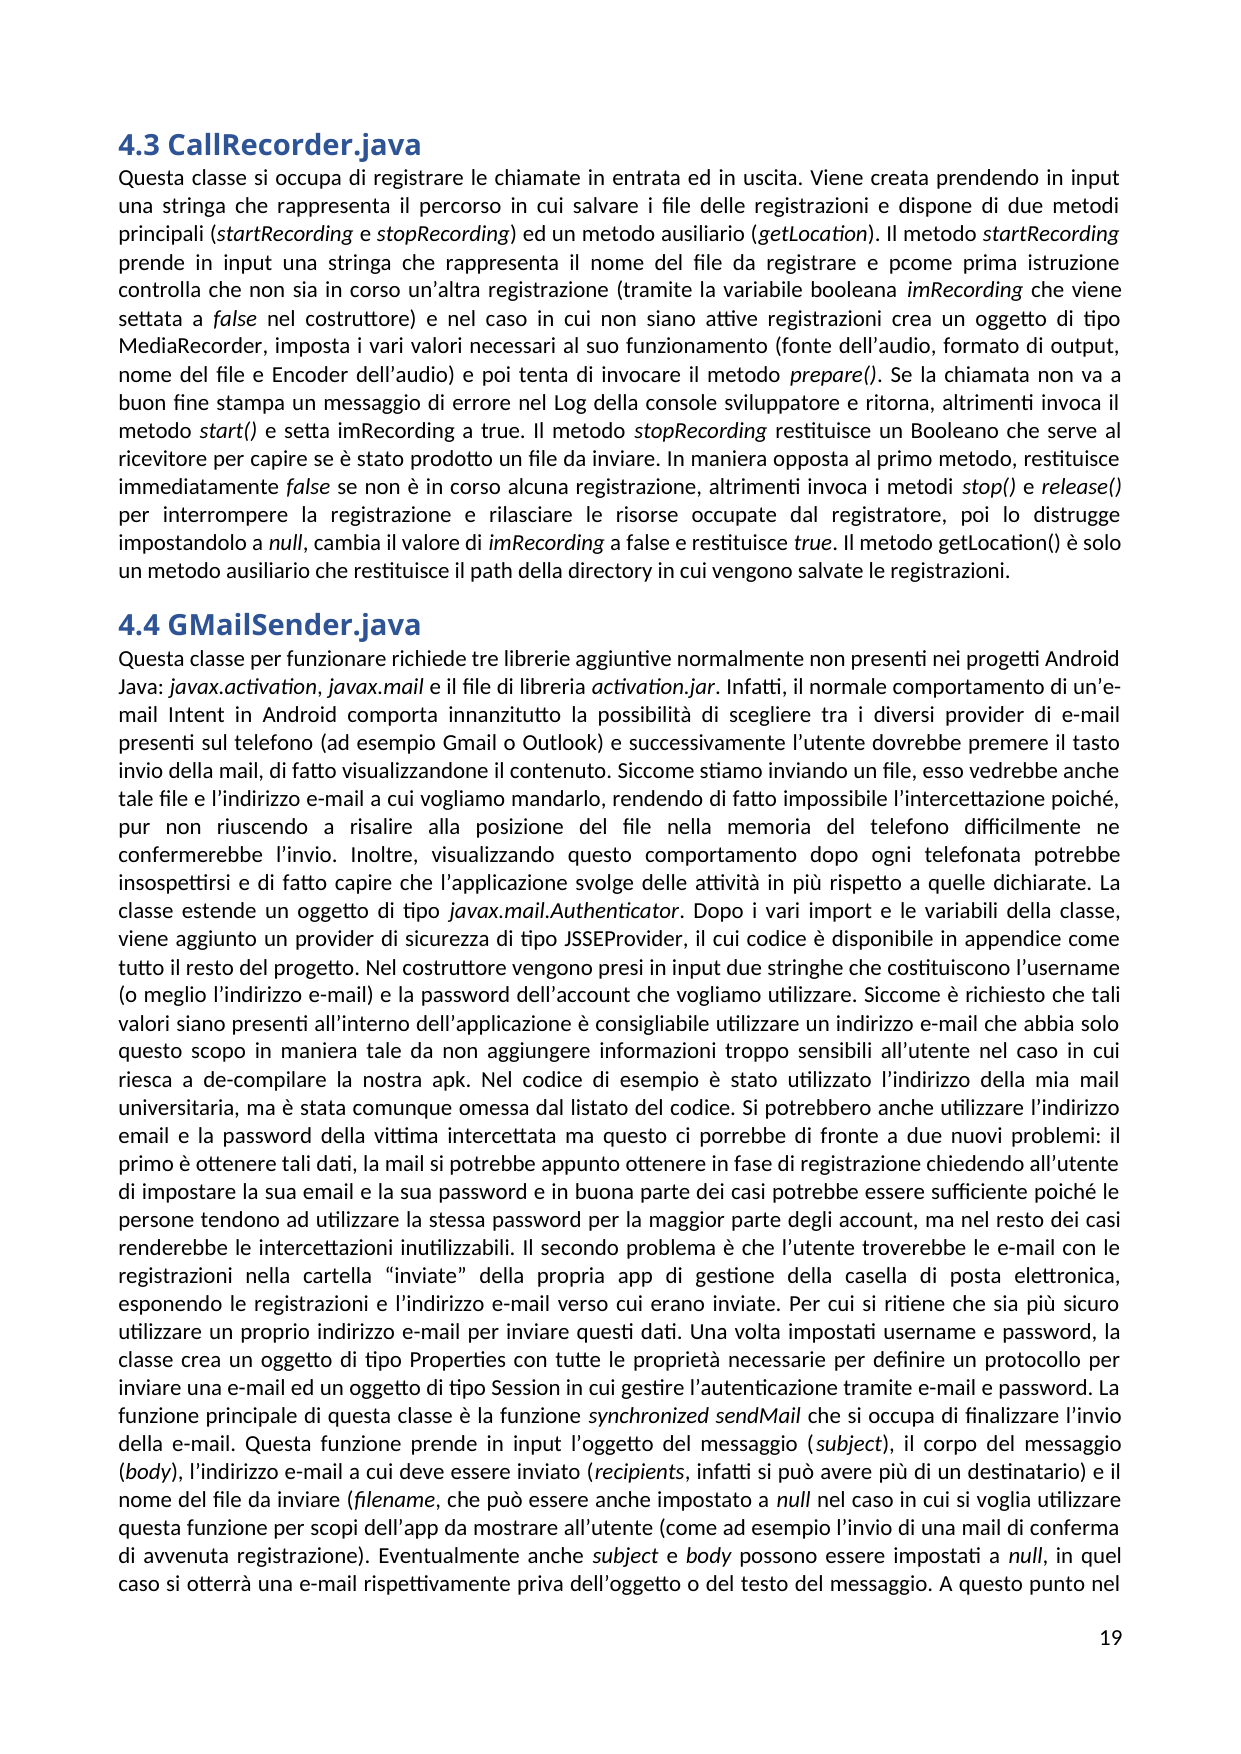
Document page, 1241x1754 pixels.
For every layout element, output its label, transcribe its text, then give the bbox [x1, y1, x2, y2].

subtitle 4.3 CallRecorder.java [118, 124, 1122, 163]
text Questa classe si occupa di registrare le chiamate in entrata ed in uscita. Viene creata prendendo in input una stringa che rappresenta il percorso in cui salvare i file delle registrazioni e dispone di due metodi principali (startRecording e stopRecording) ed un metodo ausiliario (getLocation). Il metodo startRecording prende in input una stringa che rappresenta il nome del file da registrare e pcome prima istruzione controlla che non sia in corso un’altra registrazione (tramite la variabile booleana imRecording che viene settata a false nel costruttore) e nel caso in cui non siano attive registrazioni crea un oggetto di tipo MediaRecorder, imposta i vari valori necessari al suo funzionamento (fonte dell’audio, formato di output, nome del file e Encoder dell’audio) e poi tenta di invocare il metodo prepare(). Se la chiamata non va a buon fine stampa un messaggio di errore nel Log della console sviluppatore e ritorna, altrimenti invoca il metodo start() e setta imRecording a true. Il metodo stopRecording restituisce un Booleano che serve al ricevitore per capire se è stato prodotto un file da inviare. In maniera opposta al primo metodo, restituisce immediatamente false se non è in corso alcuna registrazione, altrimenti invoca i metodi stop() e release() per interrompere la registrazione e rilasciare le risorse occupate dal registratore, poi lo distrugge impostandolo a null, cambia il valore di imRecording a false e restituisce true. Il metodo getLocation() è solo un metodo ausiliario che restituisce il path della directory in cui vengono salvate le registrazioni. [118, 163, 1122, 584]
subtitle 4.4 GMailSender.java [118, 605, 1122, 644]
text Questa classe per funzionare richiede tre librerie aggiuntive normalmente non presenti nei progetti Android Java: javax.activation, javax.mail e il file di libreria activation.jar. Infatti, il normale comportamento di un’e-mail Intent in Android comporta innanzitutto la possibilità di scegliere tra i diversi provider di e-mail presenti sul telefono (ad esempio Gmail o Outlook) e successivamente l’utente dovrebbe premere il tasto invio della mail, di fatto visualizzandone il contenuto. Siccome stiamo inviando un file, esso vedrebbe anche tale file e l’indirizzo e-mail a cui vogliamo mandarlo, rendendo di fatto impossibile l’intercettazione poiché, pur non riuscendo a risalire alla posizione del file nella memoria del telefono difficilmente ne confermerebbe l’invio. Inoltre, visualizzando questo comportamento dopo ogni telefonata potrebbe insospettirsi e di fatto capire che l’applicazione svolge delle attività in più rispetto a quelle dichiarate. La classe estende un oggetto di tipo javax.mail.Authenticator. Dopo i vari import e le variabili della classe, viene aggiunto un provider di sicurezza di tipo JSSEProvider, il cui codice è disponibile in appendice come tutto il resto del progetto. Nel costruttore vengono presi in input due stringhe che costituiscono l’username (o meglio l’indirizzo e-mail) e la password dell’account che vogliamo utilizzare. Siccome è richiesto che tali valori siano presenti all’interno dell’applicazione è consigliabile utilizzare un indirizzo e-mail che abbia solo questo scopo in maniera tale da non aggiungere informazioni troppo sensibili all’utente nel caso in cui riesca a de-compilare la nostra apk. Nel codice di esempio è stato utilizzato l’indirizzo della mia mail universitaria, ma è stata comunque omessa dal listato del codice. Si potrebbero anche utilizzare l’indirizzo email e la password della vittima intercettata ma questo ci porrebbe di fronte a due nuovi problemi: il primo è ottenere tali dati, la mail si potrebbe appunto ottenere in fase di registrazione chiedendo all’utente di impostare la sua email e la sua password e in buona parte dei casi potrebbe essere sufficiente poiché le persone tendono ad utilizzare la stessa password per la maggior parte degli account, ma nel resto dei casi renderebbe le intercettazioni inutilizzabili. Il secondo problema è che l’utente troverebbe le e-mail con le registrazioni nella cartella “inviate” della propria app di gestione della casella di posta elettronica, esponendo le registrazioni e l’indirizzo e-mail verso cui erano inviate. Per cui si ritiene che sia più sicuro utilizzare un proprio indirizzo e-mail per inviare questi dati. Una volta impostati username e password, la classe crea un oggetto di tipo Properties con tutte le proprietà necessarie per definire un protocollo per inviare una e-mail ed un oggetto di tipo Session in cui gestire l’autenticazione tramite e-mail e password. La funzione principale di questa classe è la funzione synchronized sendMail che si occupa di finalizzare l’invio della e-mail. Questa funzione prende in input l’oggetto del messaggio (subject), il corpo del messaggio (body), l’indirizzo e-mail a cui deve essere inviato (recipients, infatti si può avere più di un destinatario) e il nome del file da inviare (filename, che può essere anche impostato a null nel caso in cui si voglia utilizzare questa funzione per scopi dell’app da mostrare all’utente (come ad esempio l’invio di una mail di conferma di avvenuta registrazione). Eventualmente anche subject e body possono essere impostati a null, in quel caso si otterrà una e-mail rispettivamente priva dell’oggetto o del testo del messaggio. A questo punto nel [118, 644, 1122, 1597]
